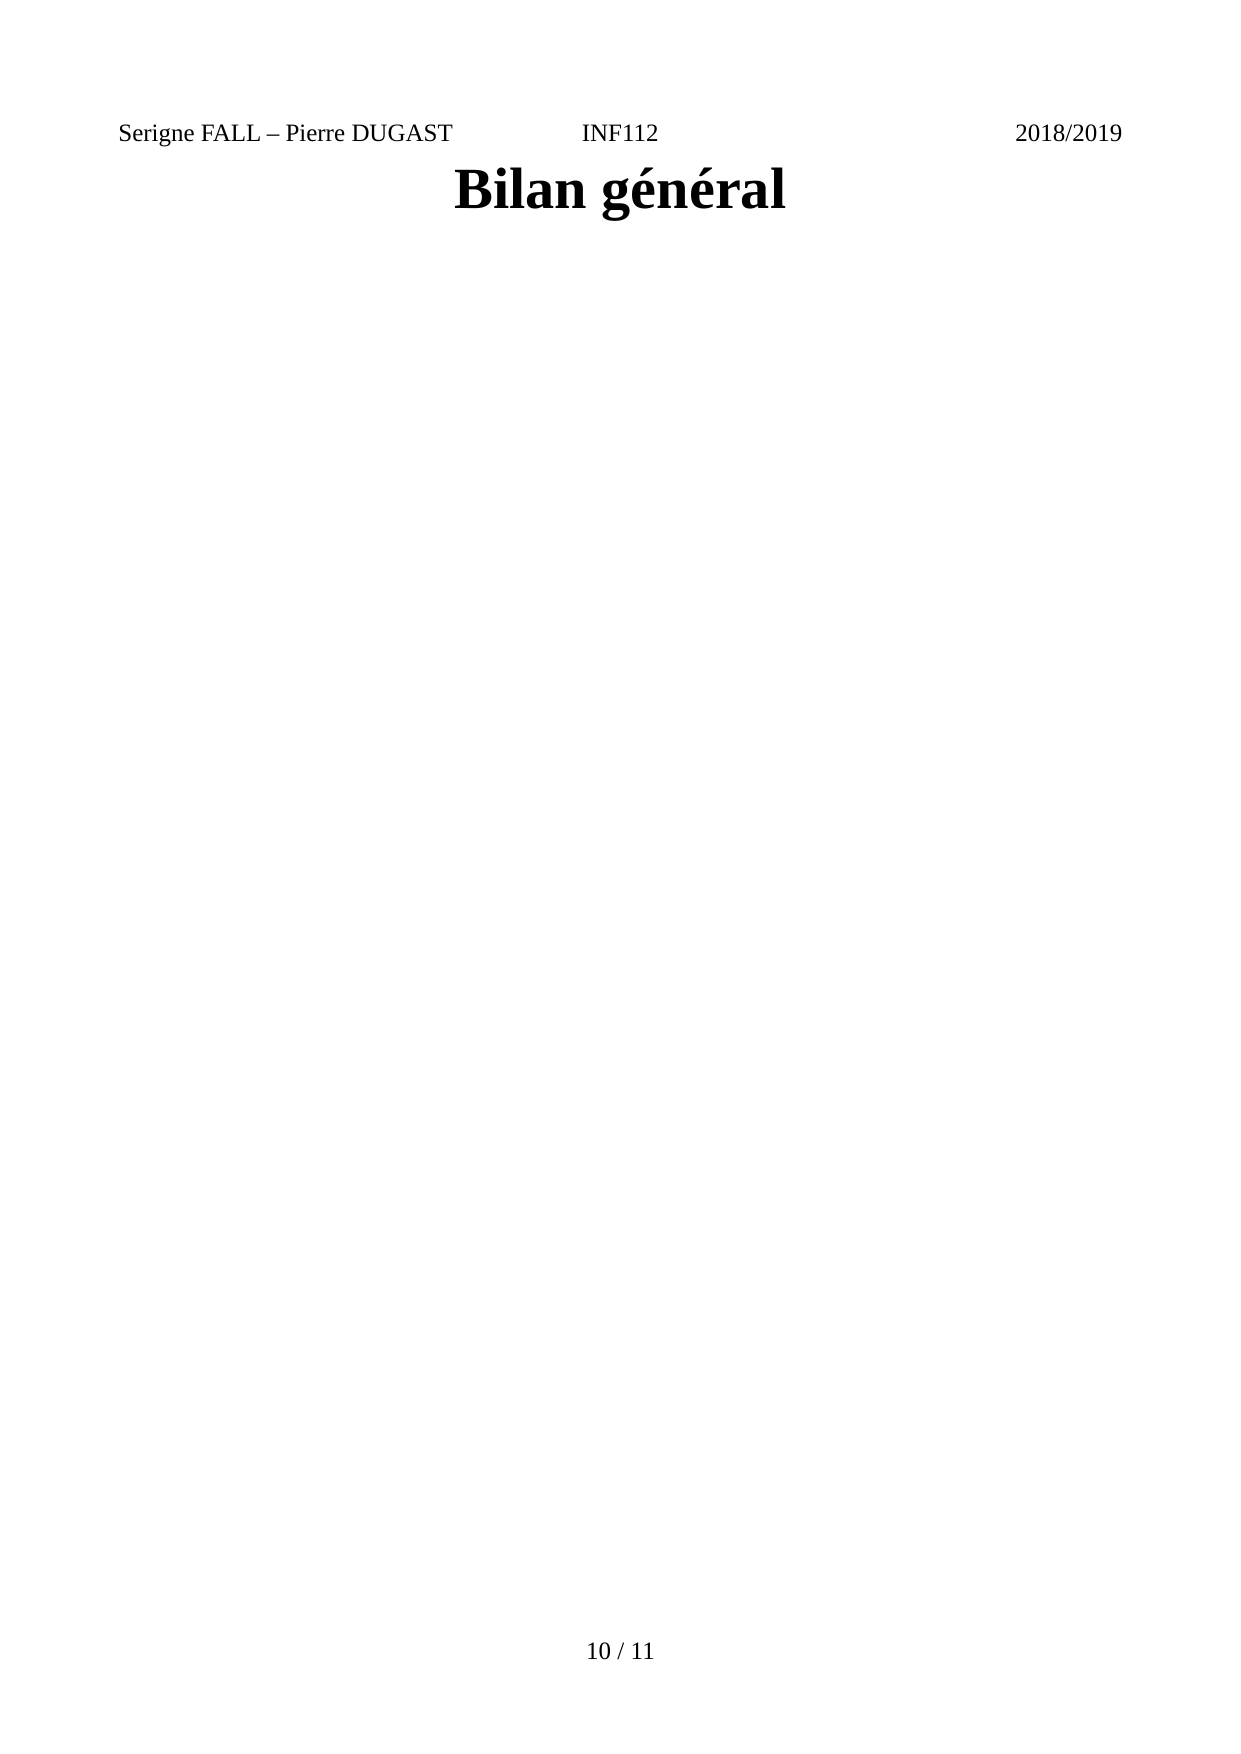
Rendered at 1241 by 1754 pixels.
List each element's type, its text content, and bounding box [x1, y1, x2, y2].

subtitle Bilan général [118, 153, 1122, 221]
